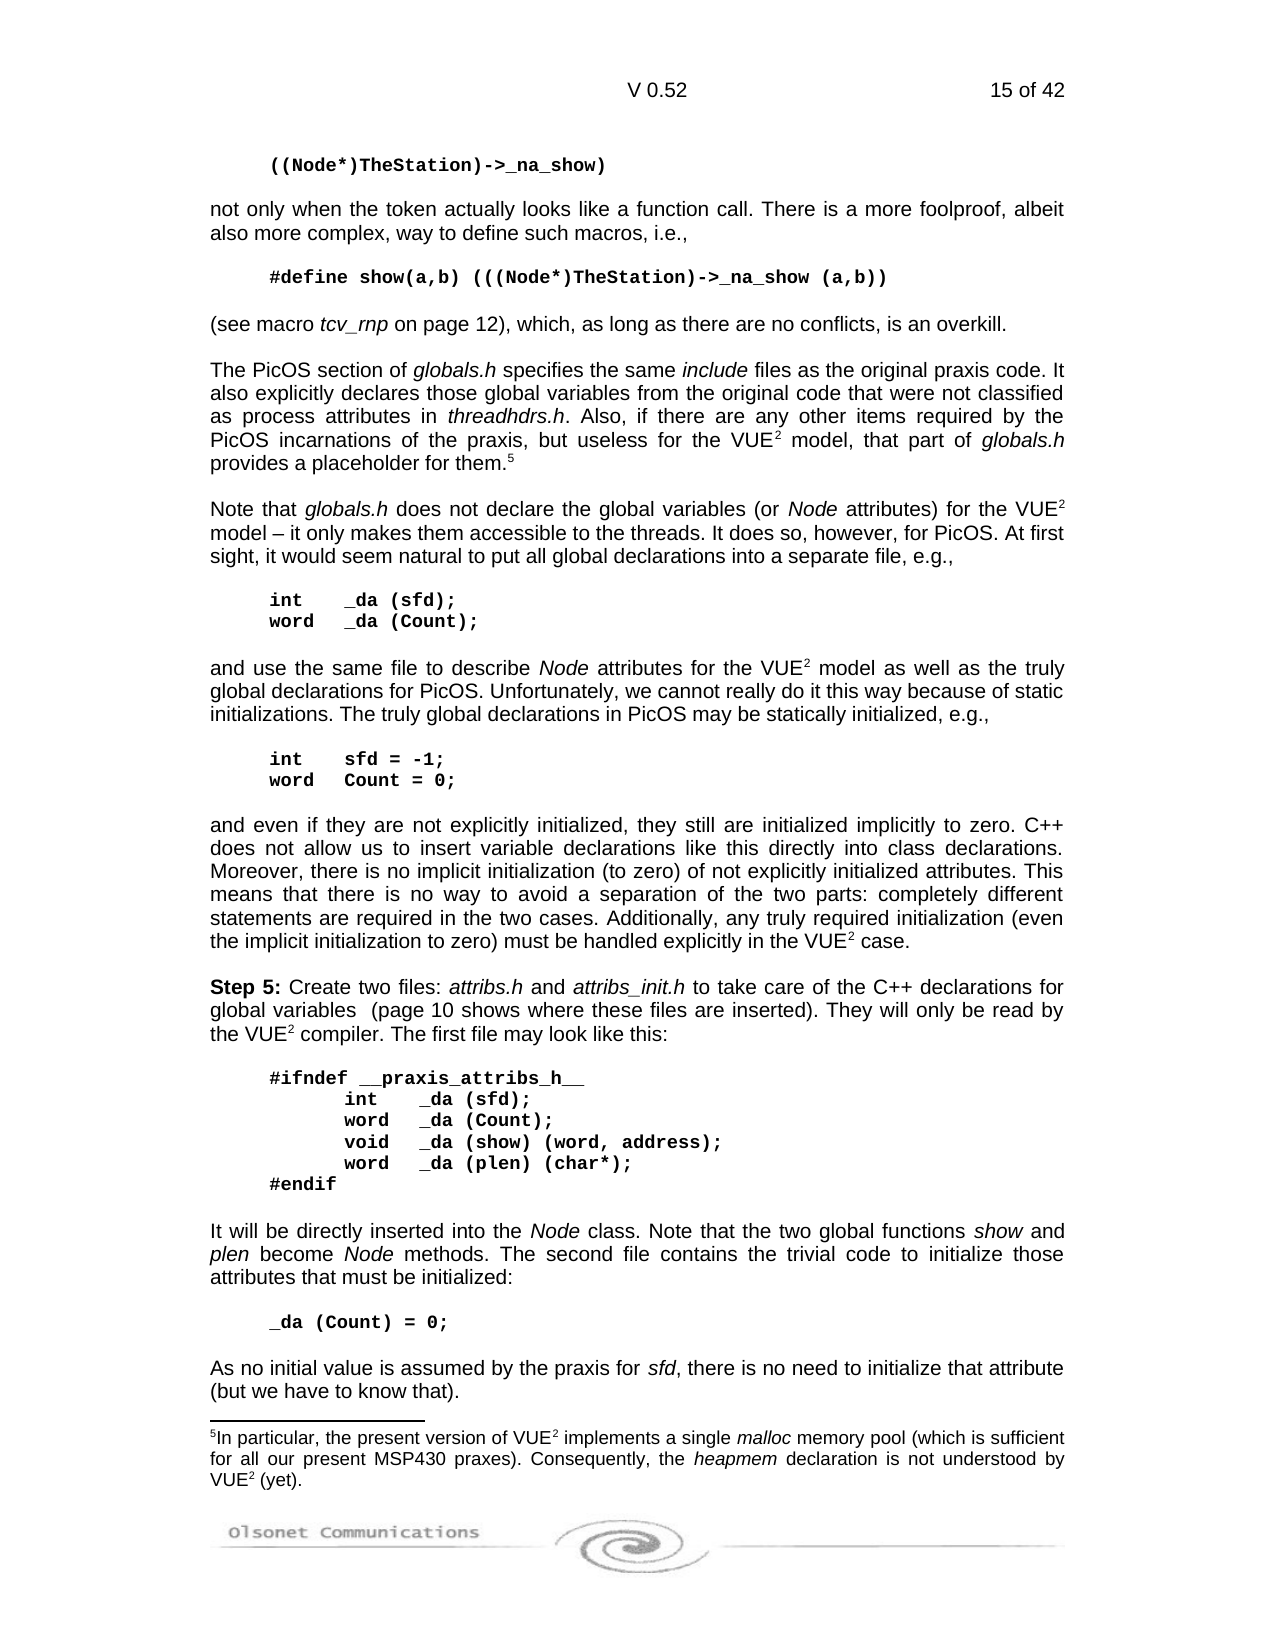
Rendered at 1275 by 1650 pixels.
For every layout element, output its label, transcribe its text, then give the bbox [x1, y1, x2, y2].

picture [210, 1504, 1065, 1596]
text Step 5: Create two files: attribs.h and attribs_init.h to take care of the C++ declarations for global variables (page 11 shows where these files are inserted). They will only be read by the VUE2 compiler. The first file may look like this: [210, 976, 1065, 1046]
text ((Node*)TheStation)->_na_show) [269, 155, 1065, 177]
text #define show(a,b) (((Node*)TheStation)->_na_show (a,b)) [269, 268, 1065, 289]
text not only when the token actually looks like a function call. There is a more foolproof, albeit also more complex, way to define such macros, i.e., [210, 198, 1065, 244]
text In particular, the present version of VUE2 implements a single malloc memory pool (which is sufficient for all our present MSP430 praxes). Consequently, the heapmem declaration is not understood by VUE2 (yet). [210, 1427, 1065, 1490]
text word _da (Count); [269, 1111, 1065, 1132]
text int _da (sfd); [269, 591, 1065, 612]
text #ifndef __praxis_attribs_h__ [269, 1069, 1065, 1090]
text As no initial value is assumed by the praxis for sfd, there is no need to initialize that attribute (but we have to know that). [210, 1357, 1065, 1403]
text word _da (Count); [269, 612, 1065, 633]
text Note that globals.h does not declare the global variables (or Node attributes) for the VUE2 model – it only makes them accessible to the threads. It does so, however, for PicOS. At first sight, it would seem natural to put all global declarations into a separate file, e.g., [210, 498, 1065, 568]
text int _da (sfd); [269, 1090, 1065, 1111]
text #endif [269, 1175, 1065, 1196]
text The PicOS section of globals.h specifies the same include files as the original praxis code. It also explicitly declares those global variables from the original code that were not classified as process attributes in threadhdrs.h. Also, if there are any other items required by the PicOS incarnations of the praxis, but useless for the VUE2 model, that part of globals.h provides a placeholder for them. [210, 358, 1065, 475]
text and use the same file to describe Node attributes for the VUE2 model as well as the truly global declarations for PicOS. Unfortunately, we cannot really do it this way because of static initializations. The truly global declarations in PicOS may be statically initialized, e.g., [210, 657, 1065, 726]
text void _da (show) (word, address); [269, 1132, 1065, 1154]
text (see macro tcv_rnp on page 12), which, as long as there are no conflicts, is an overkill. [210, 312, 1065, 335]
text word _da (plen) (char*); [269, 1154, 1065, 1175]
text and even if they are not explicitly initialized, they still are initialized implicitly to zero. C++ does not allow us to insert variable declarations like this directly into class declarations. Moreover, there is no implicit initialization (to zero) of not explicitly initialized attributes. This means that there is no way to avoid a separation of the two parts: completely different statements are required in the two cases. Additionally, any truly required initialization (even the implicit initialization to zero) must be handled explicitly in the VUE2 case. [210, 813, 1065, 953]
text int sfd = -1; [269, 749, 1065, 771]
text word Count = 0; [269, 771, 1065, 792]
text _da (Count) = 0; [269, 1312, 1065, 1334]
text It will be directly inserted into the Node class. Note that the two global functions show and plen become Node methods. The second file contains the trivial code to initialize those attributes that must be initialized: [210, 1219, 1065, 1289]
